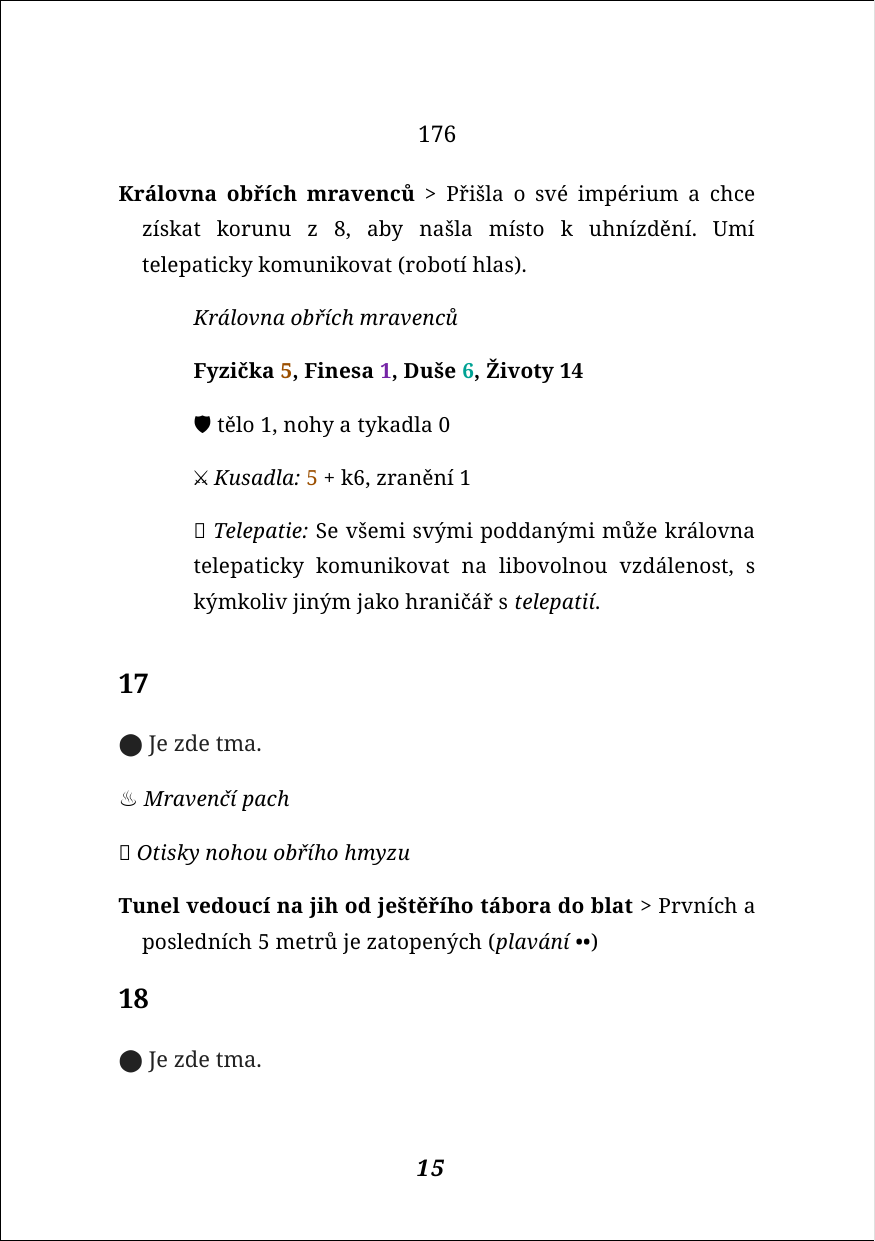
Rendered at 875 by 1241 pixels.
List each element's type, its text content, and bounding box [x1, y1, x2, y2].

text ⬤ Je zde tma. [118, 728, 756, 758]
list Fyzička 5, Finesa 1, Duše 6, Životy 14 [156, 356, 756, 385]
text Královna obřích mravenců > Přišla o své impérium a chce získat korunu z 8, aby našla místo k uhnízdění. Umí telepaticky komunikovat (robotí hlas). [118, 179, 756, 278]
text ♨ Mravenčí pach [118, 783, 756, 813]
text ⬤ Je zde tma. [118, 1044, 756, 1073]
text 👣 Otisky nohou obřího hmyzu [118, 838, 756, 866]
list ⚔ Kusadla: 5 + k6, zranění 1 [156, 463, 756, 491]
list Královna obřích mravenců [156, 303, 756, 332]
text 18 [118, 980, 756, 1017]
text 17 [118, 664, 756, 701]
list 🛡 tělo 1, nohy a tykadla 0 [156, 410, 756, 438]
list 🔹 Telepatie: Se všemi svými poddanými může královna telepaticky komunikovat na libovolnou vzdálenost, s kýmkoliv jiným jako hraničář s telepatií. [156, 516, 756, 616]
text Tunel vedoucí na jih od ještěřího tábora do blat > Prvních a posledních 5 metrů je zatopených (plavání ••) [118, 891, 756, 955]
